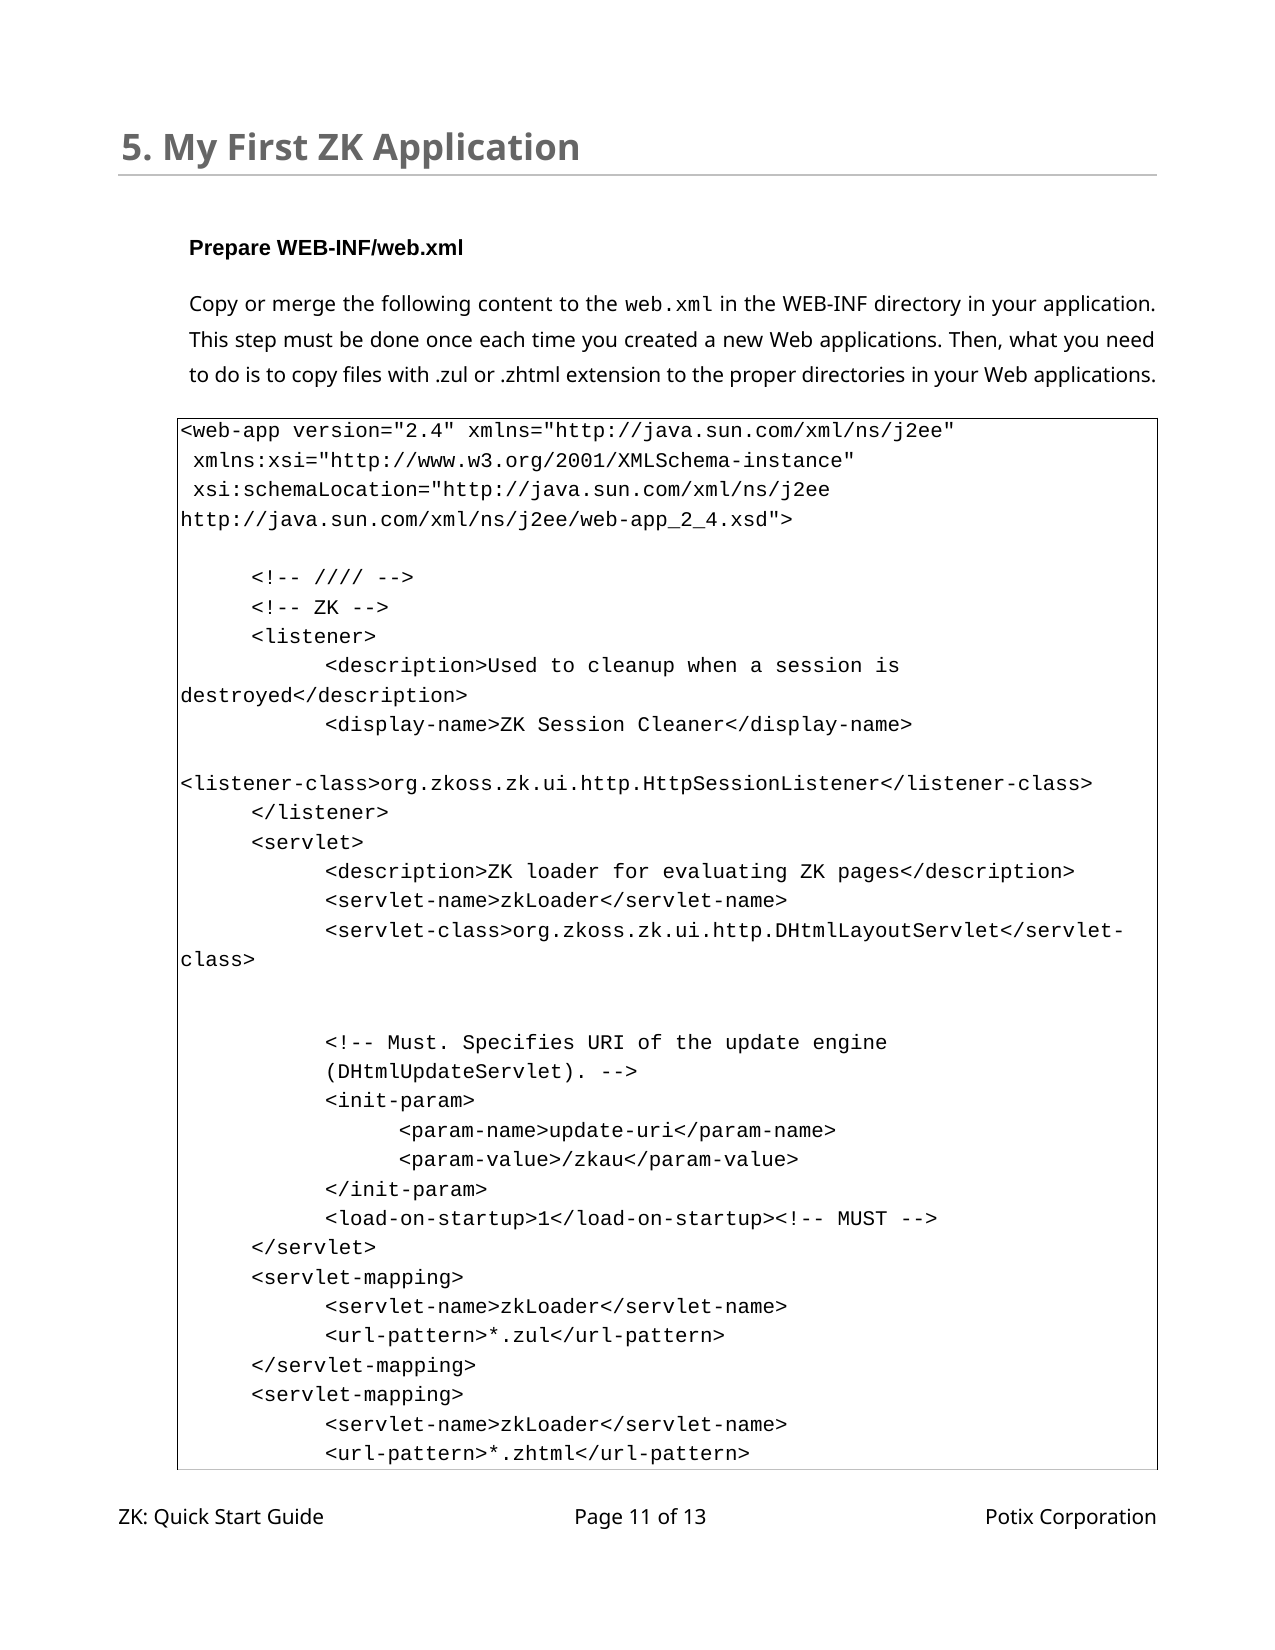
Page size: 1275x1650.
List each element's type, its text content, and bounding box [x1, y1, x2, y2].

text Copy or merge the following content to the web.xml in the WEB-INF directory in your application. This step must be done once each time you created a new Web applications. Then, what you need to do is to copy files with .zul or .zhtml extension to the proper directories in your Web applications. [189, 289, 1157, 388]
subtitle Prepare WEB-INF/web.xml [189, 235, 1157, 260]
text <web-app version="2.4" xmlns="http://java.sun.com/xml/ns/j2ee" xmlns:xsi="http://www.w3.org/2001/XMLSchema-instance" xsi:schemaLocation="http://java.sun.com/xml/ns/j2ee http://java.sun.com/xml/ns/j2ee/web-app_2_4.xsd"> <!-- //// --> <!-- ZK --> <listener> <description>Used to cleanup when a session is destroyed</description> <display-name>ZK Session Cleaner</display-name> <listener-class>org.zkoss.zk.ui.http.HttpSessionListener</listener-class> </listener> <servlet> <description>ZK loader for evaluating ZK pages</description> <servlet-name>zkLoader</servlet-name> <servlet-class>org.zkoss.zk.ui.http.DHtmlLayoutServlet</servlet-class> [178, 419, 1157, 1002]
text <!-- Must. Specifies URI of the update engine (DHtmlUpdateServlet). --> <init-param> <param-name>update-uri</param-name> <param-value>/zkau</param-value> </init-param> <load-on-startup>1</load-on-startup><!-- MUST --> </servlet> <servlet-mapping> <servlet-name>zkLoader</servlet-name> <url-pattern>*.zul</url-pattern> </servlet-mapping> <servlet-mapping> <servlet-name>zkLoader</servlet-name> <url-pattern>*.zhtml</url-pattern> [178, 1029, 1157, 1469]
subtitle 5. My First ZK Application [118, 118, 1157, 174]
